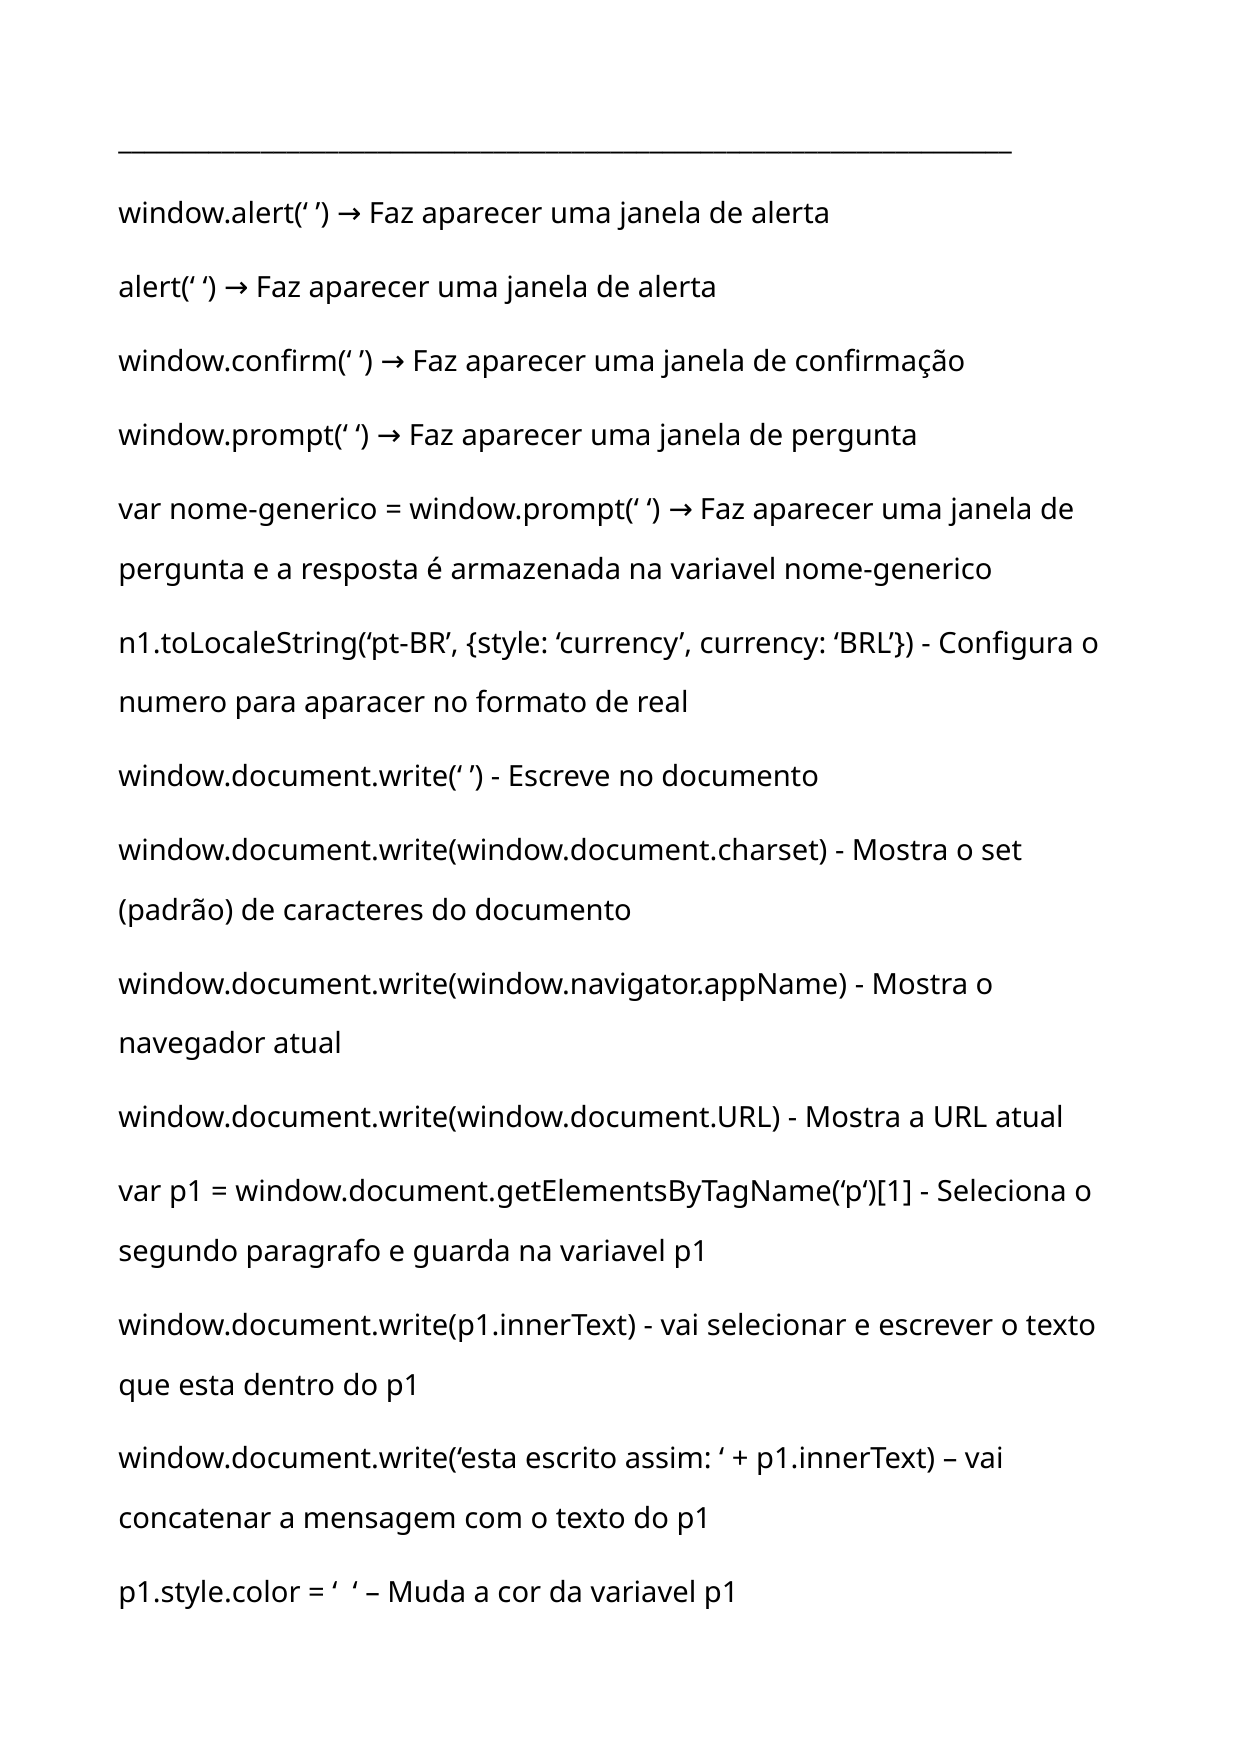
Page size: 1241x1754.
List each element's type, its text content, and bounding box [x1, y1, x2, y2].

text _____________________________________________________________________ [118, 118, 1122, 158]
text window.prompt(‘ ‘) → Faz aparecer uma janela de pergunta [118, 414, 1122, 454]
text window.document.write(‘esta escrito assim: ‘ + p1.innerText) – vai concatenar a mensagem com o texto do p1 [118, 1438, 1122, 1537]
text window.document.write(window.navigator.appName) - Mostra o navegador atual [118, 963, 1122, 1062]
text n1.toLocaleString(‘pt-BR’, {style: ‘currency’, currency: ‘BRL’}) - Configura o numero para aparacer no formato de real [118, 622, 1122, 721]
text var nome-generico = window.prompt(‘ ‘) → Faz aparecer uma janela de pergunta e a resposta é armazenada na variavel nome-generico [118, 488, 1122, 588]
text p1.style.color = ‘ ‘ – Muda a cor da variavel p1 [118, 1571, 1122, 1611]
text window.document.write(‘ ’) - Escreve no documento [118, 756, 1122, 795]
text alert(‘ ‘) → Faz aparecer uma janela de alerta [118, 266, 1122, 306]
text window.document.write(p1.innerText) - vai selecionar e escrever o texto que esta dentro do p1 [118, 1304, 1122, 1403]
text window.confirm(‘ ’) → Faz aparecer uma janela de confirmação [118, 340, 1122, 380]
text var p1 = window.document.getElementsByTagName(‘p‘)[1] - Seleciona o segundo paragrafo e guarda na variavel p1 [118, 1171, 1122, 1270]
text window.document.write(window.document.URL) - Mostra a URL atual [118, 1097, 1122, 1136]
text window.document.write(window.document.charset) - Mostra o set (padrão) de caracteres do documento [118, 829, 1122, 929]
text window.alert(‘ ’) → Faz aparecer uma janela de alerta [118, 192, 1122, 232]
